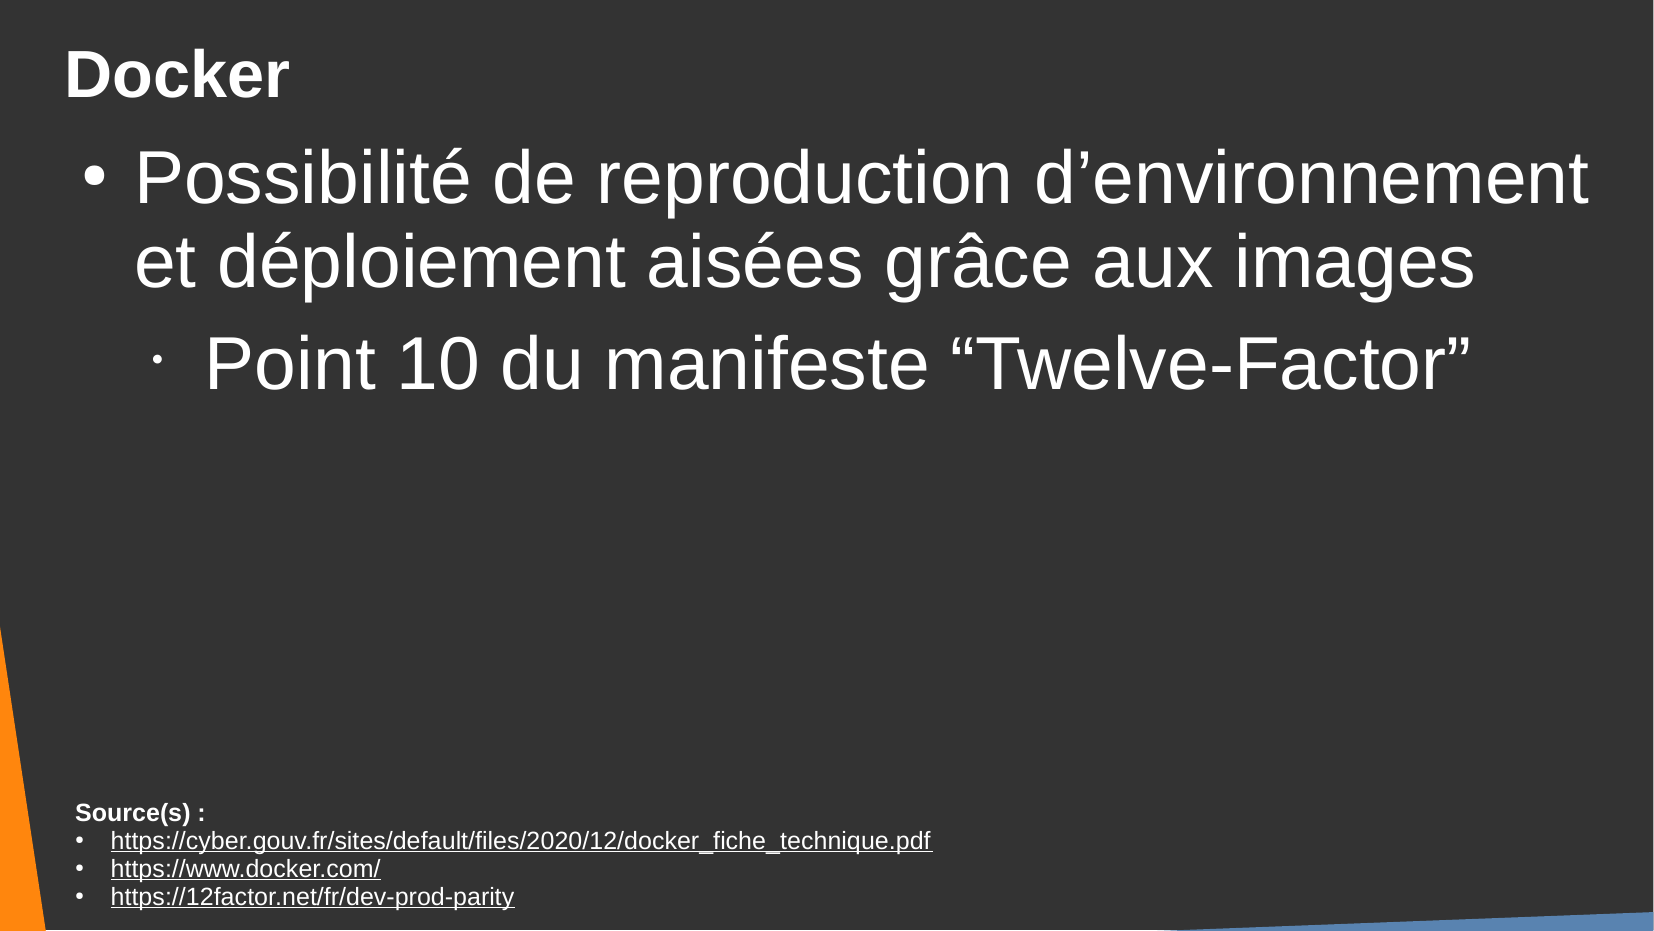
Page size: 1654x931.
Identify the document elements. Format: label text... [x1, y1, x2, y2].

text_box [1157, 912, 1654, 931]
title Docker [64, 37, 1105, 119]
text_box Source(s) : https://cyber.gouv.fr/sites/default/files/2020/12/docker_fiche_technique.pdf https://www.docker.com/ https://12factor.net/fr/dev-prod-parity [60, 791, 1546, 919]
text_box [0, 626, 46, 931]
list Possibilité de reproduction d’environnement et déploiement aisées grâce aux images Point 10 du manifeste “Twelve-Factor” [63, 135, 1607, 792]
